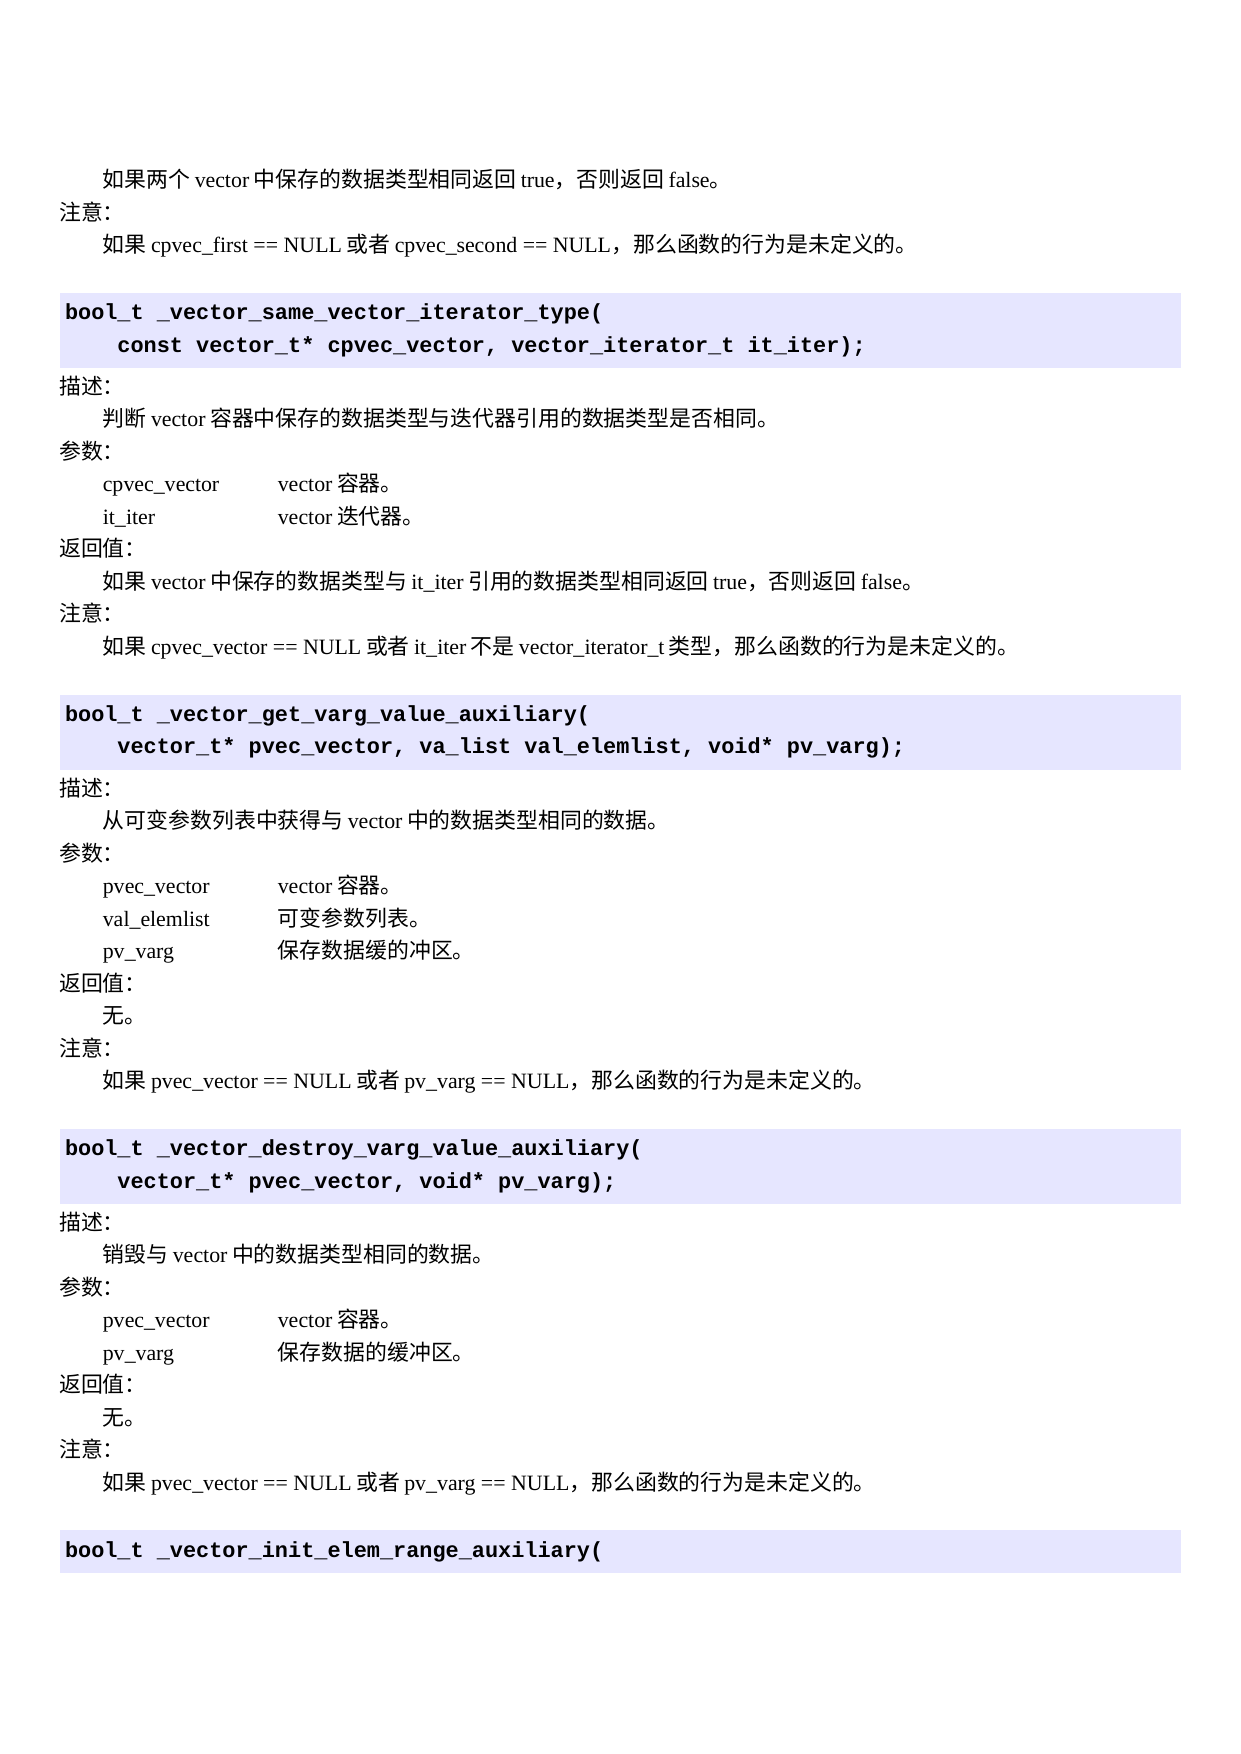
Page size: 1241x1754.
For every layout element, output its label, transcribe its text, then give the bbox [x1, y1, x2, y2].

text 如果cpvec_vector == NULL或者it_iter不是vector_iterator_t类型，那么函数的行为是未定义的。 [59, 628, 1181, 661]
text 如果pvec_vector == NULL或者pv_varg == NULL，那么函数的行为是未定义的。 [59, 1464, 1181, 1497]
text 描述： [59, 1205, 1181, 1237]
text pv_varg 保存数据缓的冲区。 [59, 933, 1181, 965]
text 参数： [59, 835, 1181, 868]
text 注意： [59, 194, 1181, 227]
text 描述： [59, 370, 1181, 401]
text 描述： [59, 771, 1181, 803]
text 无。 [59, 998, 1181, 1030]
text 返回值： [59, 965, 1181, 998]
text 参数： [59, 1269, 1181, 1302]
text 参数： [59, 433, 1181, 466]
text 注意： [59, 1030, 1181, 1063]
text 从可变参数列表中获得与vector中的数据类型相同的数据。 [59, 803, 1181, 835]
table_header bool_t _vector_init_elem_range_auxiliary( [60, 1530, 1181, 1573]
text cpvec_vector vector容器。 [59, 466, 1181, 498]
text 如果pvec_vector == NULL或者pv_varg == NULL，那么函数的行为是未定义的。 [59, 1063, 1181, 1095]
text 如果vector中保存的数据类型与it_iter引用的数据类型相同返回true，否则返回false。 [59, 563, 1181, 596]
text 返回值： [59, 1367, 1181, 1399]
table_header bool_t _vector_destroy_varg_value_auxiliary( vector_t* pvec_vector, void* pv_varg); [60, 1129, 1181, 1204]
text 注意： [59, 1432, 1181, 1464]
text 如果两个vector中保存的数据类型相同返回true，否则返回false。 [59, 162, 1181, 194]
text 销毁与vector中的数据类型相同的数据。 [59, 1237, 1181, 1269]
text pv_varg 保存数据的缓冲区。 [59, 1334, 1181, 1367]
table_header bool_t _vector_get_varg_value_auxiliary( vector_t* pvec_vector, va_list val_elemlist, void* pv_varg); [60, 695, 1181, 770]
table_header bool_t _vector_same_vector_iterator_type( const vector_t* cpvec_vector, vector_iterator_t it_iter); [60, 293, 1181, 368]
text it_iter vector迭代器。 [59, 498, 1181, 531]
text 注意： [59, 596, 1181, 628]
text 返回值： [59, 531, 1181, 563]
text val_elemlist 可变参数列表。 [59, 900, 1181, 933]
text pvec_vector vector容器。 [59, 868, 1181, 900]
text 如果cpvec_first == NULL或者cpvec_second == NULL，那么函数的行为是未定义的。 [59, 227, 1181, 259]
text 判断vector容器中保存的数据类型与迭代器引用的数据类型是否相同。 [59, 401, 1181, 433]
text 无。 [59, 1399, 1181, 1432]
text pvec_vector vector容器。 [59, 1302, 1181, 1334]
